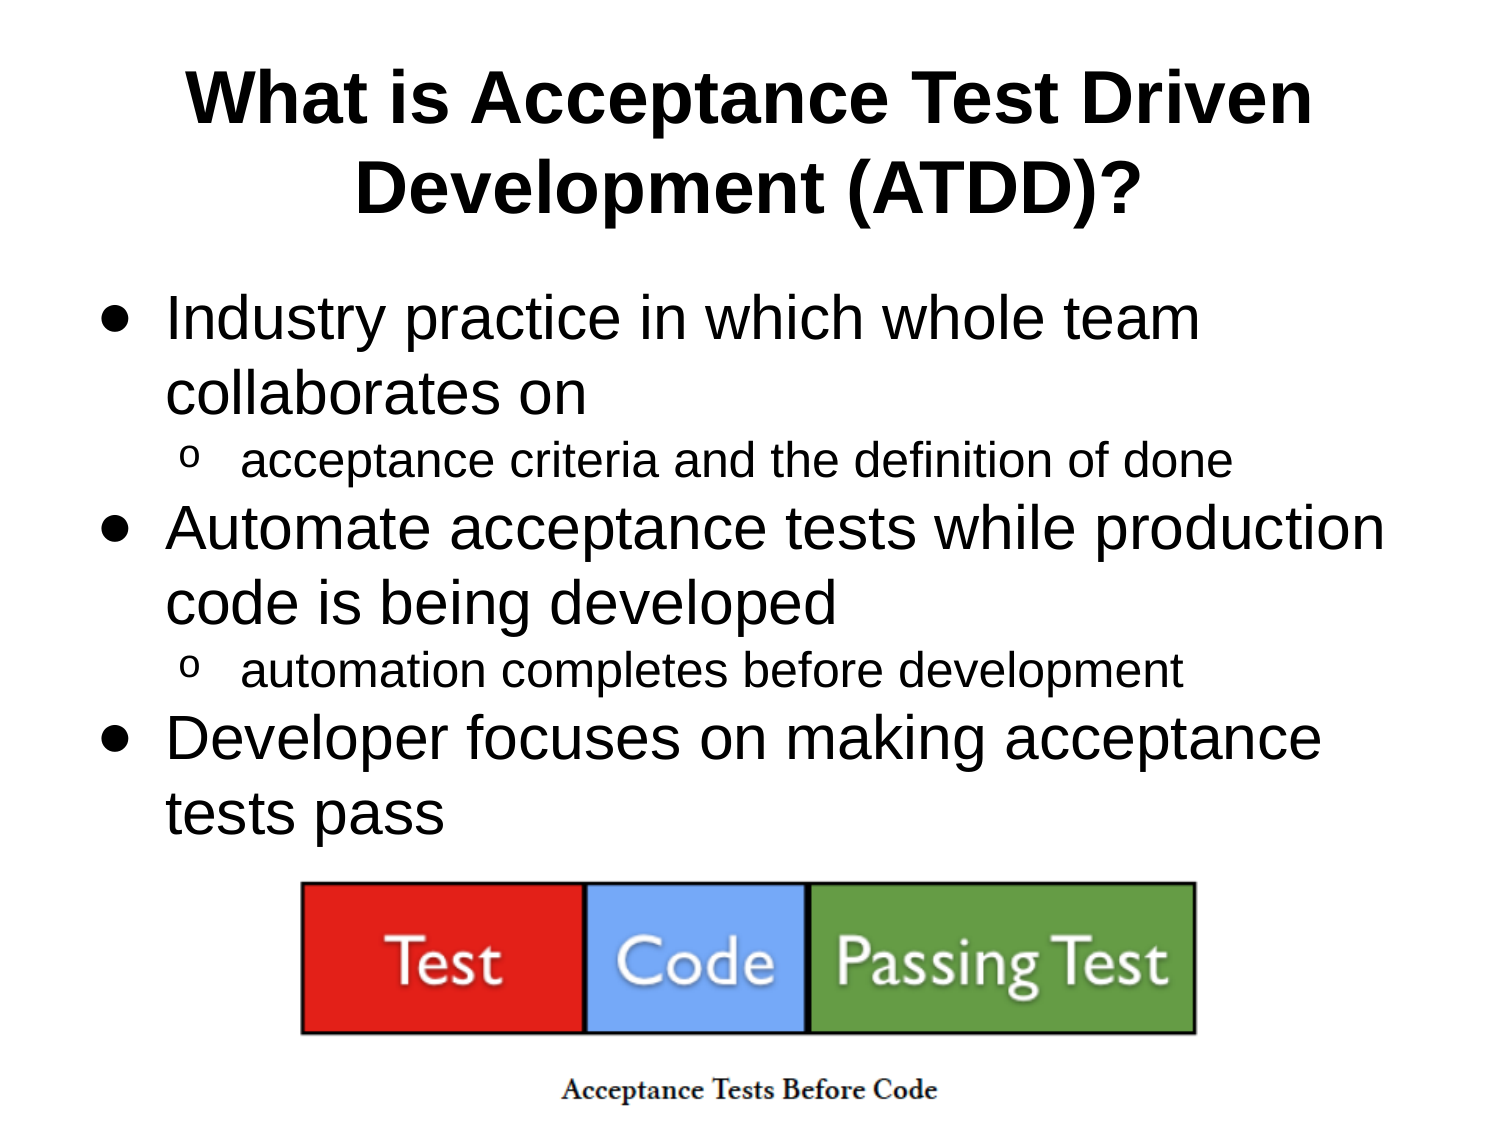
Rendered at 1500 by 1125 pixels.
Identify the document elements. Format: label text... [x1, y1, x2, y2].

list Industry practice in which whole team collaborates on acceptance criteria and the definition of done Automate acceptance tests while production code is being developed automation completes before development Developer focuses on making acceptance tests pass [75, 262, 1425, 1078]
picture [285, 868, 1215, 1107]
title What is Acceptance Test Driven Development (ATDD)? [75, 45, 1425, 233]
